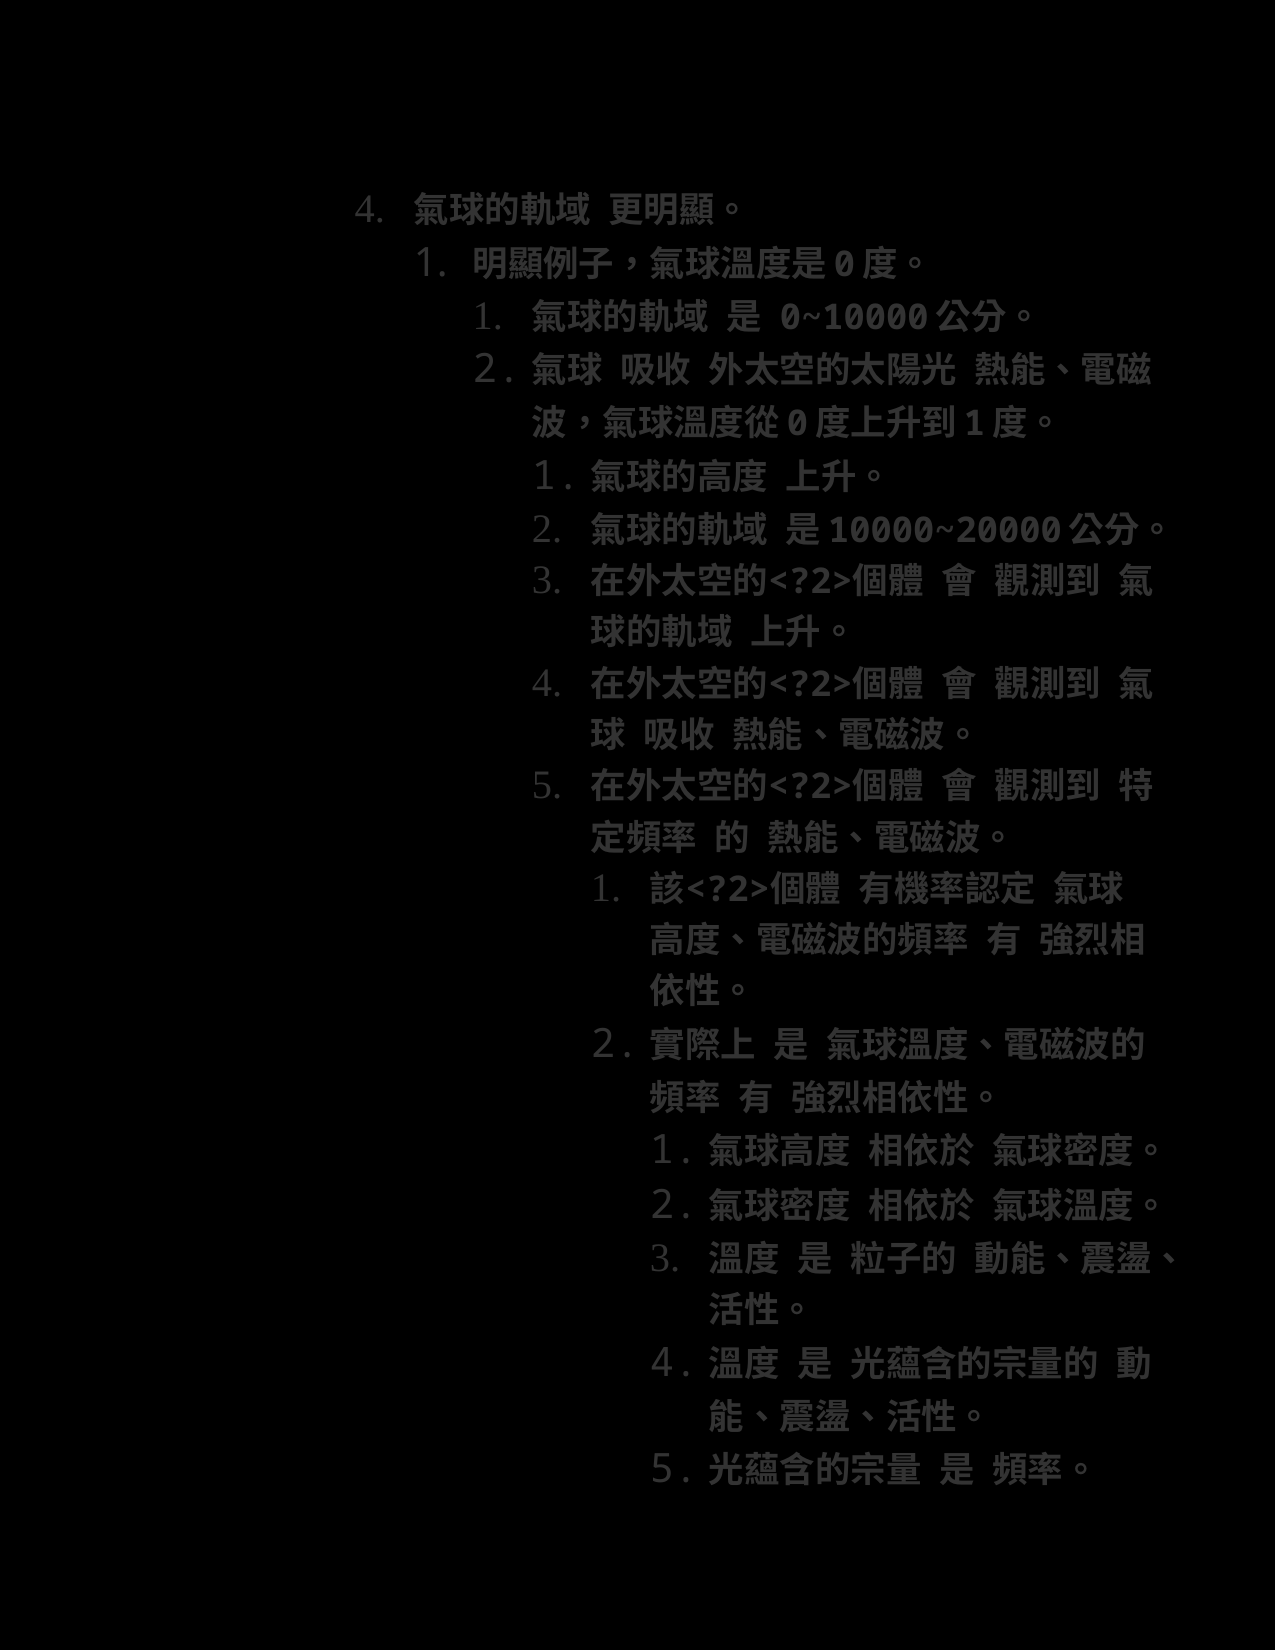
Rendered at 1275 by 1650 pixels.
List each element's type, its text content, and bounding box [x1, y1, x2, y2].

list 溫度 是 粒子的 動能、震盪、活性。 [649, 1231, 1157, 1333]
list 實際上 是 氣球溫度、電磁波的頻率 有 強烈相依性。 [591, 1014, 1157, 1120]
list 氣球的軌域 是10000~20000公分。 [532, 501, 1157, 552]
list 在外太空的<?2>個體 會 觀測到 氣球 吸收 熱能、電磁波。 [532, 655, 1157, 757]
list 光蘊含的宗量 是 頻率。 [649, 1439, 1157, 1494]
list 氣球密度 相依於 氣球溫度。 [649, 1175, 1157, 1231]
list 明顯例子，氣球溫度是0度。 [413, 233, 1157, 288]
list 氣球的軌域 是 0~10000公分。 [472, 288, 1157, 339]
list 溫度 是 光蘊含的宗量的 動能、震盪、活性。 [649, 1333, 1157, 1439]
list 在外太空的<?2>個體 會 觀測到 特定頻率 的 熱能、電磁波。 [532, 757, 1157, 860]
list 在外太空的<?2>個體 會 觀測到 氣球的軌域 上升。 [532, 552, 1157, 655]
list 氣球的高度 上升。 [532, 446, 1157, 501]
list 該<?2>個體 有機率認定 氣球高度、電磁波的頻率 有 強烈相依性。 [591, 860, 1157, 1014]
list 氣球 吸收 外太空的太陽光 熱能、電磁波，氣球溫度從0度上升到1度。 [472, 339, 1157, 446]
list 氣球的軌域 更明顯。 [354, 182, 1157, 233]
list 氣球高度 相依於 氣球密度。 [649, 1120, 1157, 1175]
